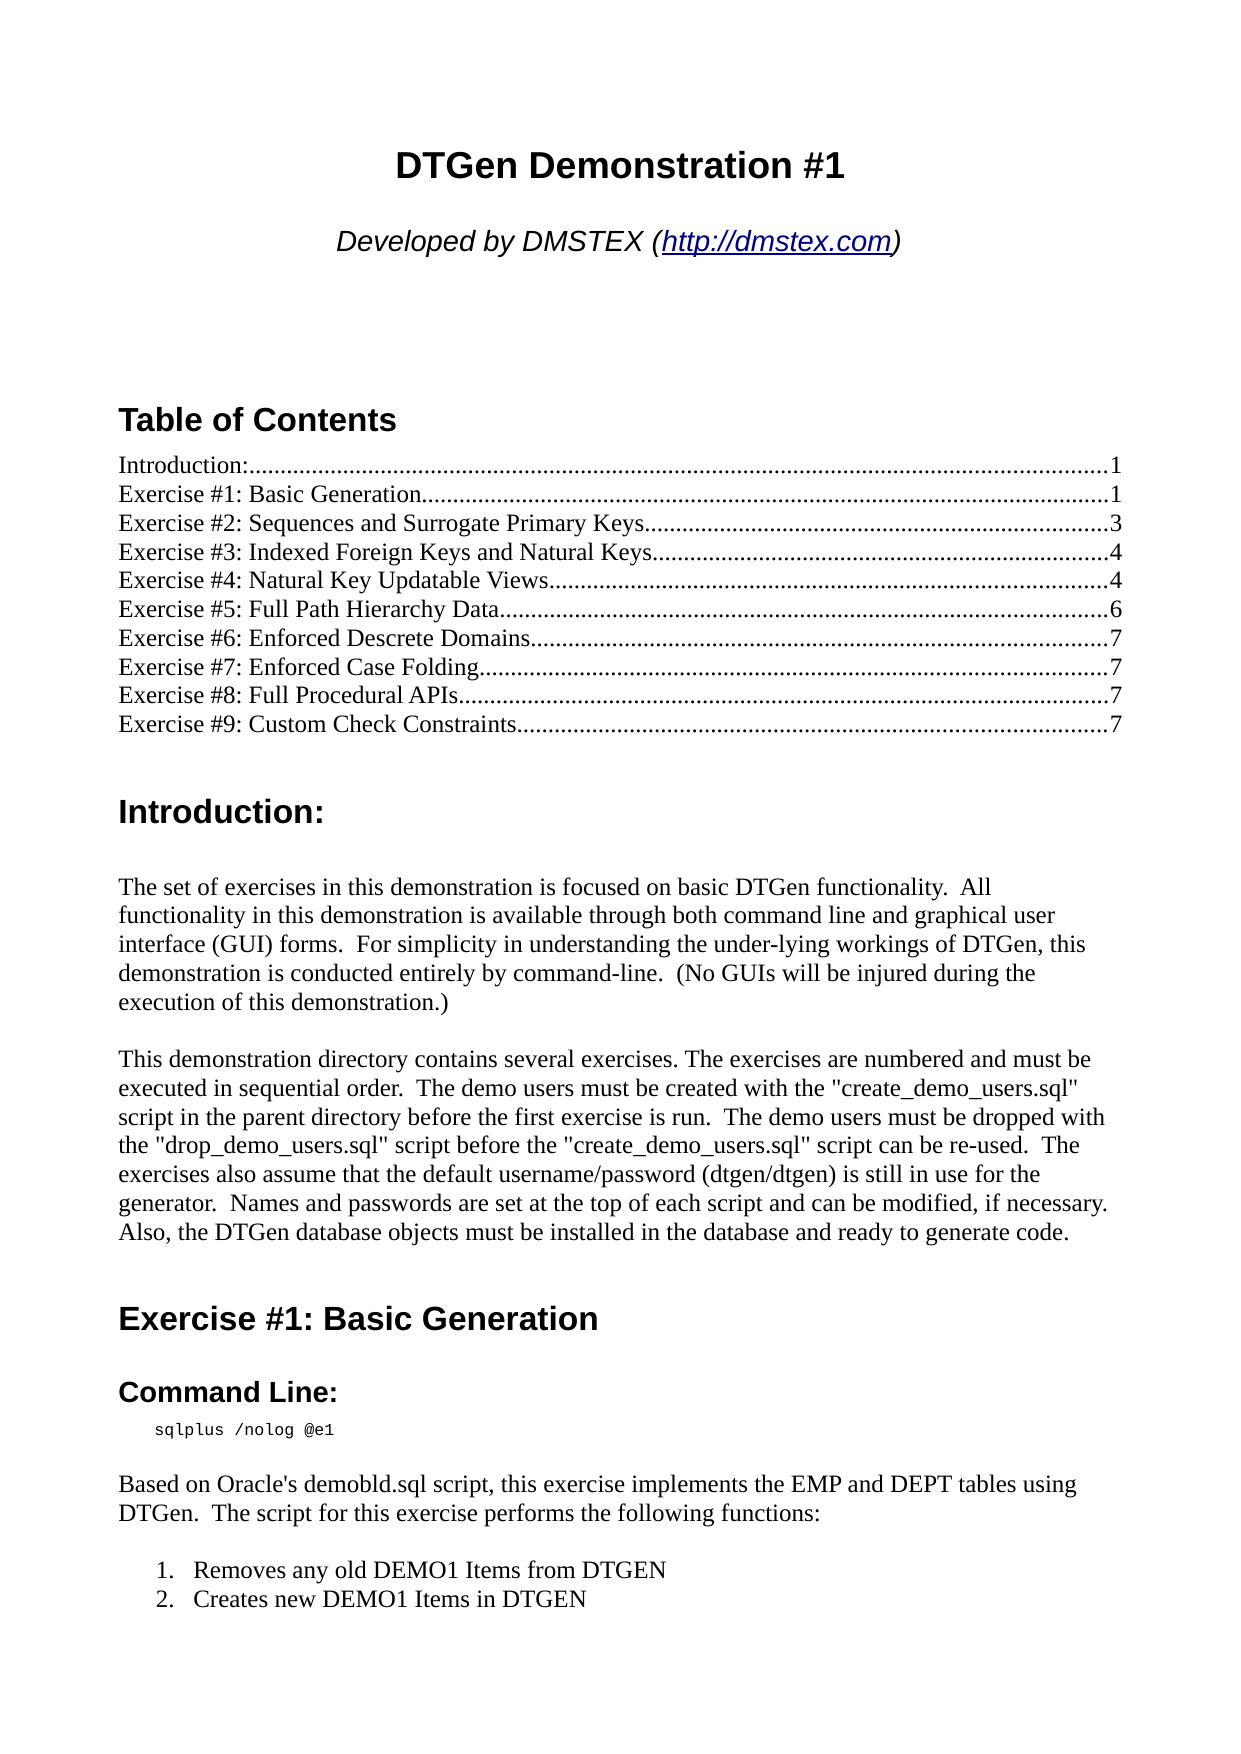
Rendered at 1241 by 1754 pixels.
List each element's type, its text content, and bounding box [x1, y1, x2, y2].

text The set of exercises in this demonstration is focused on basic DTGen functionality. All functionality in this demonstration is available through both command line and graphical user interface (GUI) forms. For simplicity in understanding the under-lying workings of DTGen, this demonstration is conducted entirely by command-line. (No GUIs will be injured during the execution of this demonstration.) [118, 872, 1122, 1016]
subtitle Introduction: [118, 792, 1122, 831]
subtitle Command Line: [118, 1375, 1122, 1409]
list Removes any old DEMO1 Items from DTGEN [156, 1555, 1122, 1584]
text Exercise #4: Natural Key Updatable Views 4 [118, 566, 1122, 594]
subtitle Table of Contents [118, 400, 1122, 438]
text Exercise #8: Full Procedural APIs 7 [118, 681, 1122, 709]
text Exercise #5: Full Path Hierarchy Data 6 [118, 594, 1122, 623]
text Exercise #1: Basic Generation 1 [118, 479, 1122, 508]
title DTGen Demonstration #1 [118, 143, 1122, 186]
text Based on Oracle's demobld.sql script, this exercise implements the EMP and DEPT tables using DTGen. The script for this exercise performs the following functions: [118, 1469, 1122, 1527]
text Exercise #7: Enforced Case Folding 7 [118, 652, 1122, 681]
text This demonstration directory contains several exercises. The exercises are numbered and must be executed in sequential order. The demo users must be created with the "create_demo_users.sql" script in the parent directory before the first exercise is run. The demo users must be dropped with the "drop_demo_users.sql" script before the "create_demo_users.sql" script can be re-used. The exercises also assume that the default username/password (dtgen/dtgen) is still in use for the generator. Names and passwords are set at the top of each script and can be modified, if necessary. Also, the DTGen database objects must be installed in the database and ready to generate code. [118, 1044, 1122, 1274]
text Exercise #3: Indexed Foreign Keys and Natural Keys 4 [118, 537, 1122, 566]
text Exercise #6: Enforced Descrete Domains 7 [118, 623, 1122, 652]
subtitle Exercise #1: Basic Generation [118, 1299, 1122, 1338]
text Exercise #9: Custom Check Constraints 7 [118, 709, 1122, 738]
list Creates new DEMO1 Items in DTGEN [156, 1584, 1122, 1613]
text Introduction: 1 [118, 451, 1122, 479]
subtitle Developed by DMSTEX (http://dmstex.com) [118, 224, 1122, 257]
text Exercise #2: Sequences and Surrogate Primary Keys 3 [118, 508, 1122, 537]
text sqlplus /nolog @e1 [154, 1421, 1086, 1440]
